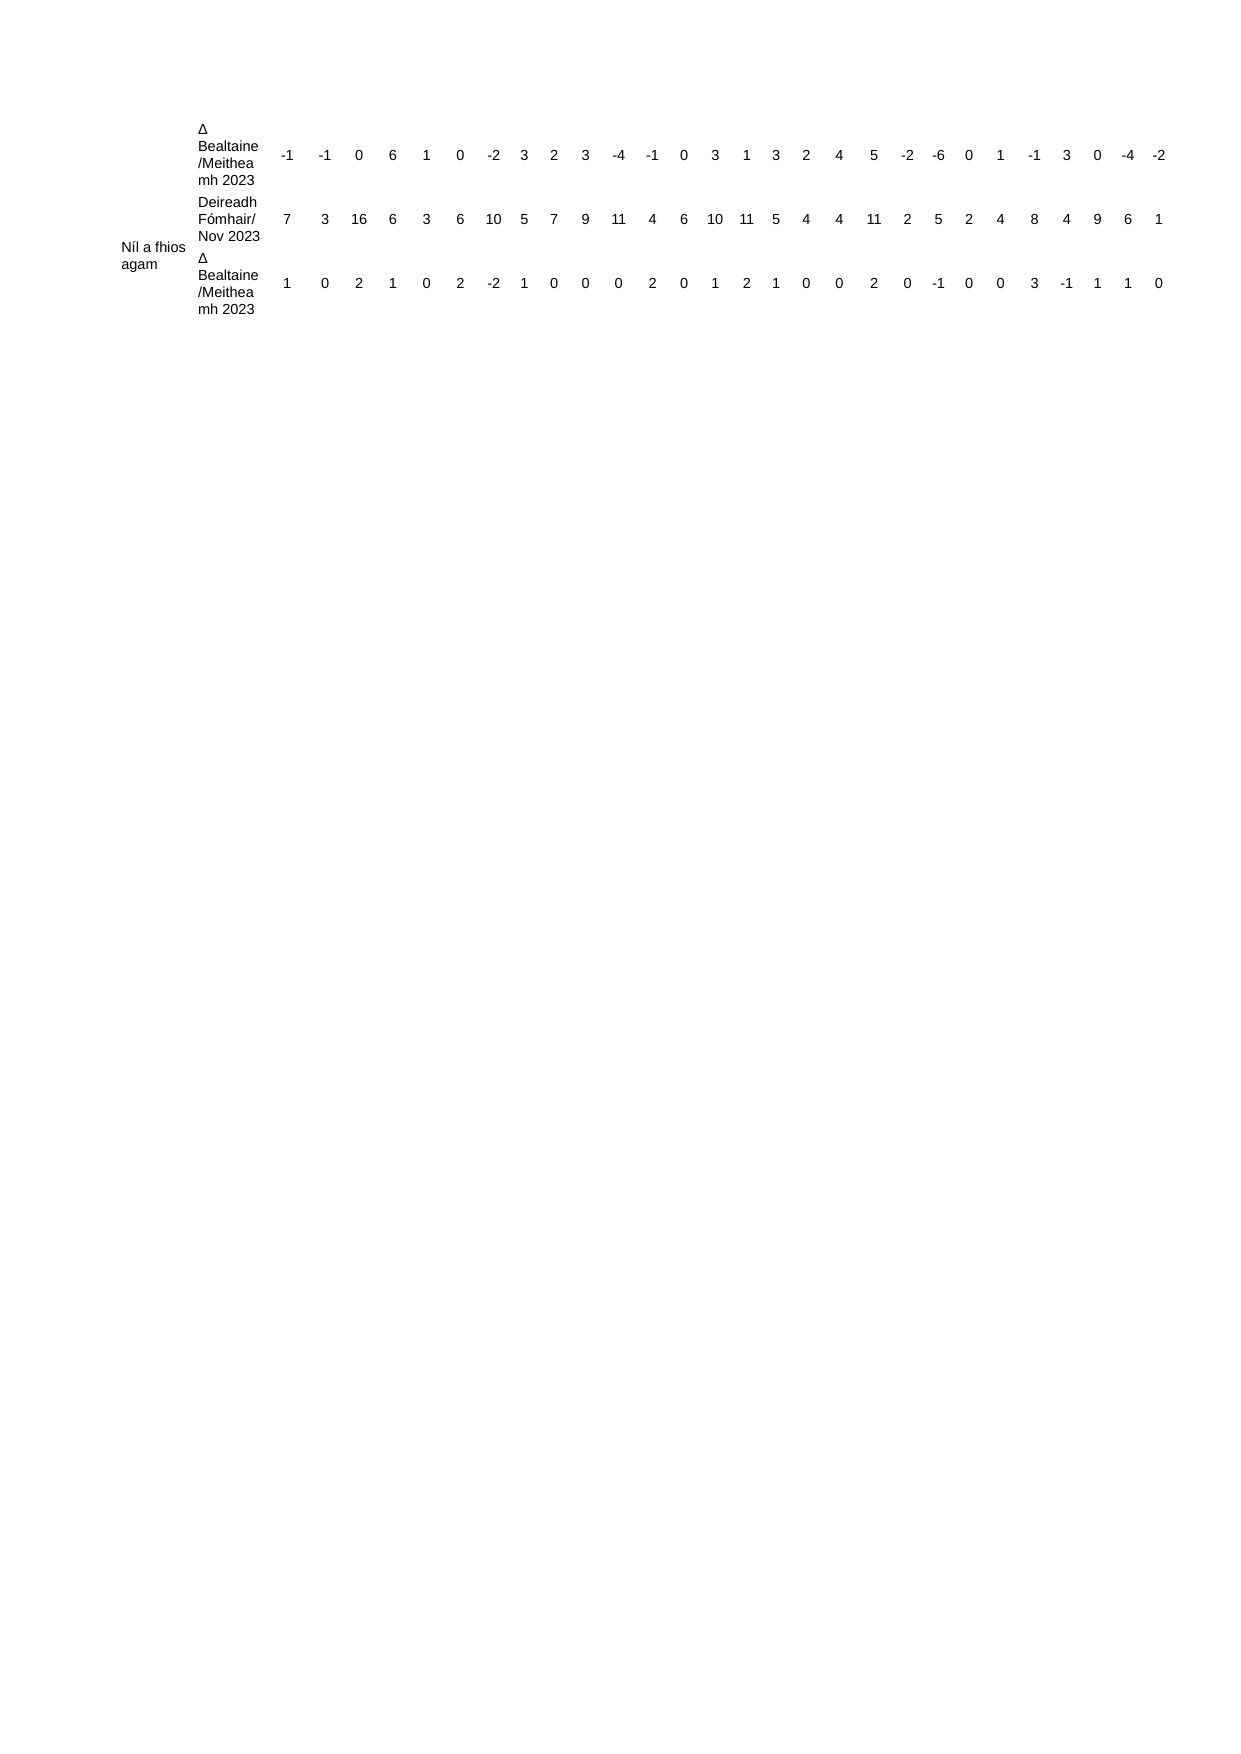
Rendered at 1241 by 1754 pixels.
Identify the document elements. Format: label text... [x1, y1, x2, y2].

table_cell 2 [790, 118, 822, 191]
table_cell -2 [477, 118, 510, 191]
table_cell 0 [984, 247, 1016, 320]
table_cell 1 [1114, 247, 1142, 320]
table_cell 4 [984, 191, 1016, 247]
table_cell -1 [1053, 247, 1081, 320]
table_cell 8 [1016, 191, 1052, 247]
table_cell 7 [266, 191, 308, 247]
table_cell 11 [602, 191, 635, 247]
table_cell 6 [376, 118, 409, 191]
table_cell 1 [984, 118, 1016, 191]
table_cell -1 [308, 118, 341, 191]
table_cell 4 [790, 191, 822, 247]
table_cell -1 [266, 118, 308, 191]
table_cell 0 [892, 247, 923, 320]
table_cell Δ Bealtaine/Meitheamh 2023 [195, 118, 266, 191]
table_cell 2 [443, 247, 477, 320]
table_cell 1 [409, 118, 443, 191]
table_cell 0 [308, 247, 341, 320]
table_cell 1 [761, 247, 790, 320]
table_cell -1 [635, 118, 669, 191]
table_cell 0 [822, 247, 856, 320]
table_cell 0 [538, 247, 569, 320]
table_cell 6 [376, 191, 409, 247]
table_cell 7 [538, 191, 569, 247]
table_cell 0 [790, 247, 822, 320]
table_cell -1 [1016, 118, 1052, 191]
table_cell 5 [761, 191, 790, 247]
table_cell -2 [477, 247, 510, 320]
table_cell 0 [443, 118, 477, 191]
table_cell -2 [1142, 118, 1175, 191]
table_cell 3 [1053, 118, 1081, 191]
table_cell 5 [510, 191, 538, 247]
table_cell 6 [443, 191, 477, 247]
table_cell 1 [266, 247, 308, 320]
table_cell 0 [954, 247, 984, 320]
table_cell 3 [569, 118, 602, 191]
table_cell 0 [670, 118, 698, 191]
table_cell 9 [569, 191, 602, 247]
table_cell [118, 118, 195, 191]
table_cell 1 [698, 247, 732, 320]
table_cell Níl a fhios agam [118, 191, 195, 320]
table_cell 11 [856, 191, 892, 247]
table_cell Deireadh Fómhair/Nov 2023 [195, 191, 266, 247]
table_cell 2 [892, 191, 923, 247]
table_cell -4 [602, 118, 635, 191]
table_cell 0 [409, 247, 443, 320]
table_cell 0 [1142, 247, 1175, 320]
table_cell 4 [1053, 191, 1081, 247]
table_cell 0 [954, 118, 984, 191]
table_cell 5 [856, 118, 892, 191]
table_cell 1 [376, 247, 409, 320]
table_cell 4 [822, 191, 856, 247]
table_cell 4 [822, 118, 856, 191]
table_cell 0 [602, 247, 635, 320]
table_cell 0 [670, 247, 698, 320]
table_cell 3 [761, 118, 790, 191]
table_cell 2 [341, 247, 376, 320]
table_cell 1 [1081, 247, 1114, 320]
table_cell 11 [732, 191, 761, 247]
table_cell 10 [477, 191, 510, 247]
table_cell 2 [538, 118, 569, 191]
table_cell 2 [732, 247, 761, 320]
table_cell 3 [698, 118, 732, 191]
table_cell -6 [923, 118, 954, 191]
table_cell 10 [698, 191, 732, 247]
table_cell 0 [341, 118, 376, 191]
table_cell -2 [892, 118, 923, 191]
table_cell -1 [923, 247, 954, 320]
table_cell 4 [635, 191, 669, 247]
table_cell 1 [1142, 191, 1175, 247]
table_cell 0 [1081, 118, 1114, 191]
table_cell Δ Bealtaine/Meitheamh 2023 [195, 247, 266, 320]
table_cell 3 [1016, 247, 1052, 320]
table_cell 6 [670, 191, 698, 247]
table_cell 5 [923, 191, 954, 247]
table_cell 9 [1081, 191, 1114, 247]
table_cell 16 [341, 191, 376, 247]
table_cell 3 [409, 191, 443, 247]
table_cell 0 [569, 247, 602, 320]
table_cell -4 [1114, 118, 1142, 191]
table_cell 3 [510, 118, 538, 191]
table_cell 3 [308, 191, 341, 247]
table_cell 6 [1114, 191, 1142, 247]
table_cell 1 [732, 118, 761, 191]
table_cell 2 [856, 247, 892, 320]
table_cell 1 [510, 247, 538, 320]
table_cell 2 [954, 191, 984, 247]
table_cell 2 [635, 247, 669, 320]
